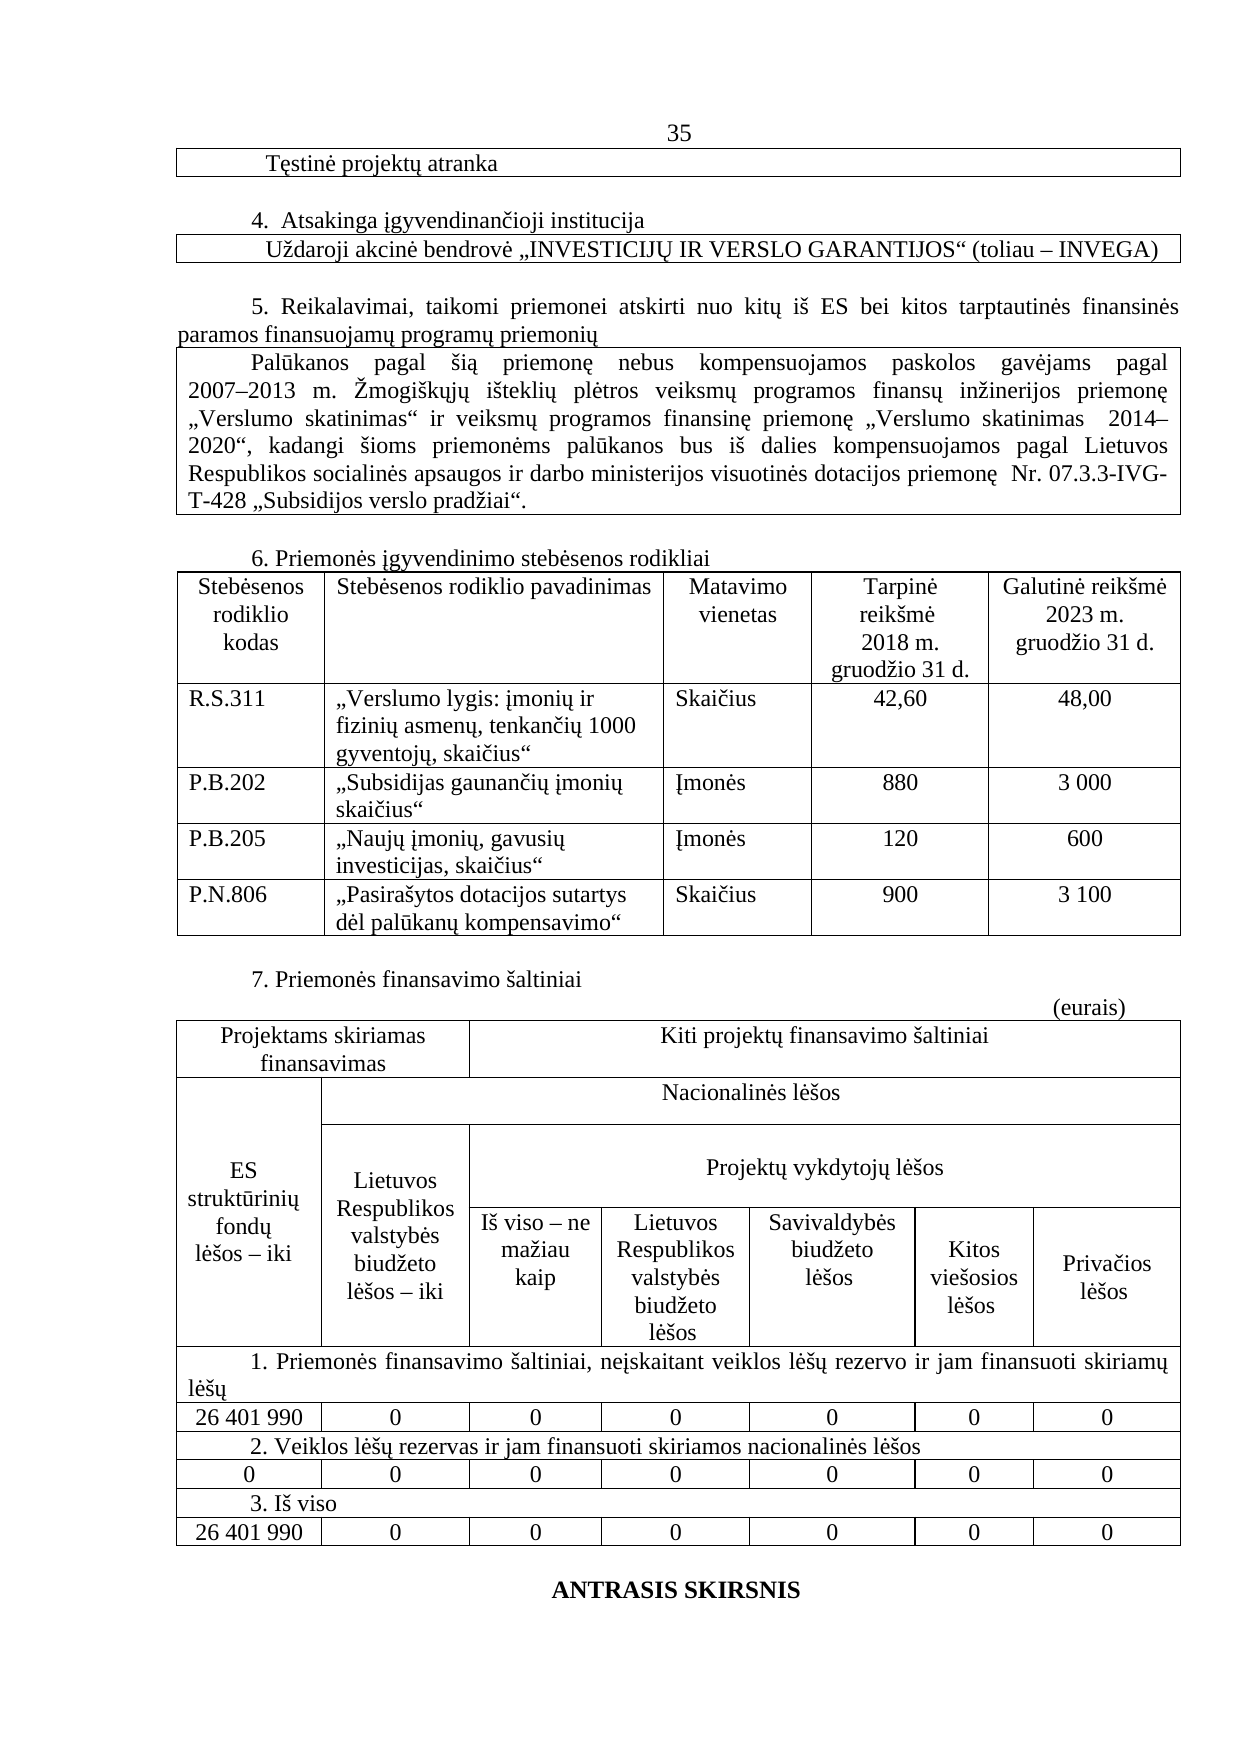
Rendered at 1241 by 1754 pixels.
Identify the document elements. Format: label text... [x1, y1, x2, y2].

table_cell „Naujų įmonių, gavusių investicijas, skaičius“ [325, 824, 663, 879]
table_header Uždaroji akcinė bendrovė „INVESTICIJŲ IR VERSLO GARANTIJOS“ (toliau – INVEGA) [177, 235, 1180, 262]
table_cell 0 [602, 1403, 749, 1431]
table_cell 26 401 990 [177, 1518, 321, 1545]
table_header Galutinė reikšmė 2023 m. gruodžio 31 d. [989, 573, 1180, 683]
table_cell 42,60 [812, 684, 988, 767]
table_header Palūkanos pagal šią priemonę nebus kompensuojamos paskolos gavėjams pagal 2007–2013 m. Žmogiškųjų išteklių plėtros veiksmų programos finansų inžinerijos priemonę „Verslumo skatinimas“ ir veiksmų programos finansinę priemonę „Verslumo skatinimas 2014–2020“, kadangi šioms priemonėms palūkanos bus iš dalies kompensuojamos pagal Lietuvos Respublikos socialinės apsaugos ir darbo ministerijos visuotinės dotacijos priemonę Nr. 07.3.3-IVG-T-428 „Subsidijos verslo pradžiai“. [177, 348, 1180, 514]
table_cell Skaičius [664, 880, 811, 935]
table_cell Privačios lėšos [1034, 1208, 1180, 1346]
table_cell P.N.806 [178, 880, 324, 935]
table_cell 0 [470, 1518, 601, 1545]
table_cell Skaičius [664, 684, 811, 767]
text 5. Reikalavimai, taikomi priemonei atskirti nuo kitų iš ES bei kitos tarptautinės finansinės paramos finansuojamų programų priemonių [177, 292, 1181, 347]
table_cell 3 000 [989, 768, 1180, 823]
table_cell 900 [812, 880, 988, 935]
table_cell Įmonės [664, 824, 811, 879]
table_cell 0 [177, 1460, 321, 1488]
table_cell 2. Veiklos lėšų rezervas ir jam finansuoti skiriamos nacionalinės lėšos [177, 1432, 1180, 1459]
table_cell 880 [812, 768, 988, 823]
table_header Stebėsenos rodiklio kodas [178, 573, 324, 683]
table_cell 1. Priemonės finansavimo šaltiniai, neįskaitant veiklos lėšų rezervo ir jam finansuoti skiriamų lėšų [177, 1347, 1180, 1402]
table_header Projektams skiriamas finansavimas [177, 1021, 469, 1077]
table_cell 0 [750, 1460, 914, 1488]
table_cell 0 [916, 1460, 1033, 1488]
text (eurais) [251, 993, 1181, 1020]
table_cell 0 [1034, 1460, 1180, 1488]
table_cell „Verslumo lygis: įmonių ir fizinių asmenų, tenkančių 1000 gyventojų, skaičius“ [325, 684, 663, 767]
table_cell P.B.205 [178, 824, 324, 879]
text ANTRASIS SKIRSNIS [177, 1575, 1181, 1604]
table_cell 0 [470, 1460, 601, 1488]
table_cell R.S.311 [178, 684, 324, 767]
table_cell Lietuvos Respublikos valstybės biudžeto lėšos [602, 1208, 749, 1346]
table_cell 0 [916, 1403, 1033, 1431]
table_cell 0 [470, 1403, 601, 1431]
table_cell „Subsidijas gaunančių įmonių skaičius“ [325, 768, 663, 823]
table_cell Kitos viešosios lėšos [916, 1208, 1033, 1346]
table_cell 3. Iš viso [177, 1489, 1180, 1517]
table_cell 0 [1034, 1518, 1180, 1545]
table_cell 48,00 [989, 684, 1180, 767]
table_cell 0 [1034, 1403, 1180, 1431]
table_header Matavimo vienetas [664, 573, 811, 683]
table_cell P.B.202 [178, 768, 324, 823]
table_cell 0 [322, 1518, 469, 1545]
table_cell Lietuvos Respublikos valstybės biudžeto lėšos – iki [322, 1125, 469, 1346]
table_cell Iš viso – ne mažiau kaip [470, 1208, 601, 1346]
table_cell 0 [750, 1403, 914, 1431]
table_header Tęstinė projektų atranka [177, 149, 1180, 176]
table_cell Savivaldybės biudžeto lėšos [750, 1208, 914, 1346]
text 6. Priemonės įgyvendinimo stebėsenos rodikliai [177, 544, 1181, 571]
table_cell 120 [812, 824, 988, 879]
table_cell 3 100 [989, 880, 1180, 935]
table_cell Nacionalinės lėšos [322, 1078, 1180, 1124]
text 7. Priemonės finansavimo šaltiniai [251, 965, 1181, 993]
table_cell 0 [750, 1518, 914, 1545]
table_cell 0 [322, 1460, 469, 1488]
table_cell 0 [916, 1518, 1033, 1545]
table_cell Įmonės [664, 768, 811, 823]
table_cell Projektų vykdytojų lėšos [470, 1125, 1180, 1207]
table_cell 0 [322, 1403, 469, 1431]
text 4. Atsakinga įgyvendinančioji institucija [215, 206, 1181, 234]
table_cell ES struktūrinių fondų lėšos – iki [177, 1078, 321, 1346]
table_header Kiti projektų finansavimo šaltiniai [470, 1021, 1180, 1077]
table_cell 0 [602, 1460, 749, 1488]
table_header Tarpinė reikšmė 2018 m. gruodžio 31 d. [812, 573, 988, 683]
table_cell 600 [989, 824, 1180, 879]
table_cell 0 [602, 1518, 749, 1545]
table_cell „Pasirašytos dotacijos sutartys dėl palūkanų kompensavimo“ [325, 880, 663, 935]
table_header Stebėsenos rodiklio pavadinimas [325, 573, 663, 683]
table_cell 26 401 990 [177, 1403, 321, 1431]
